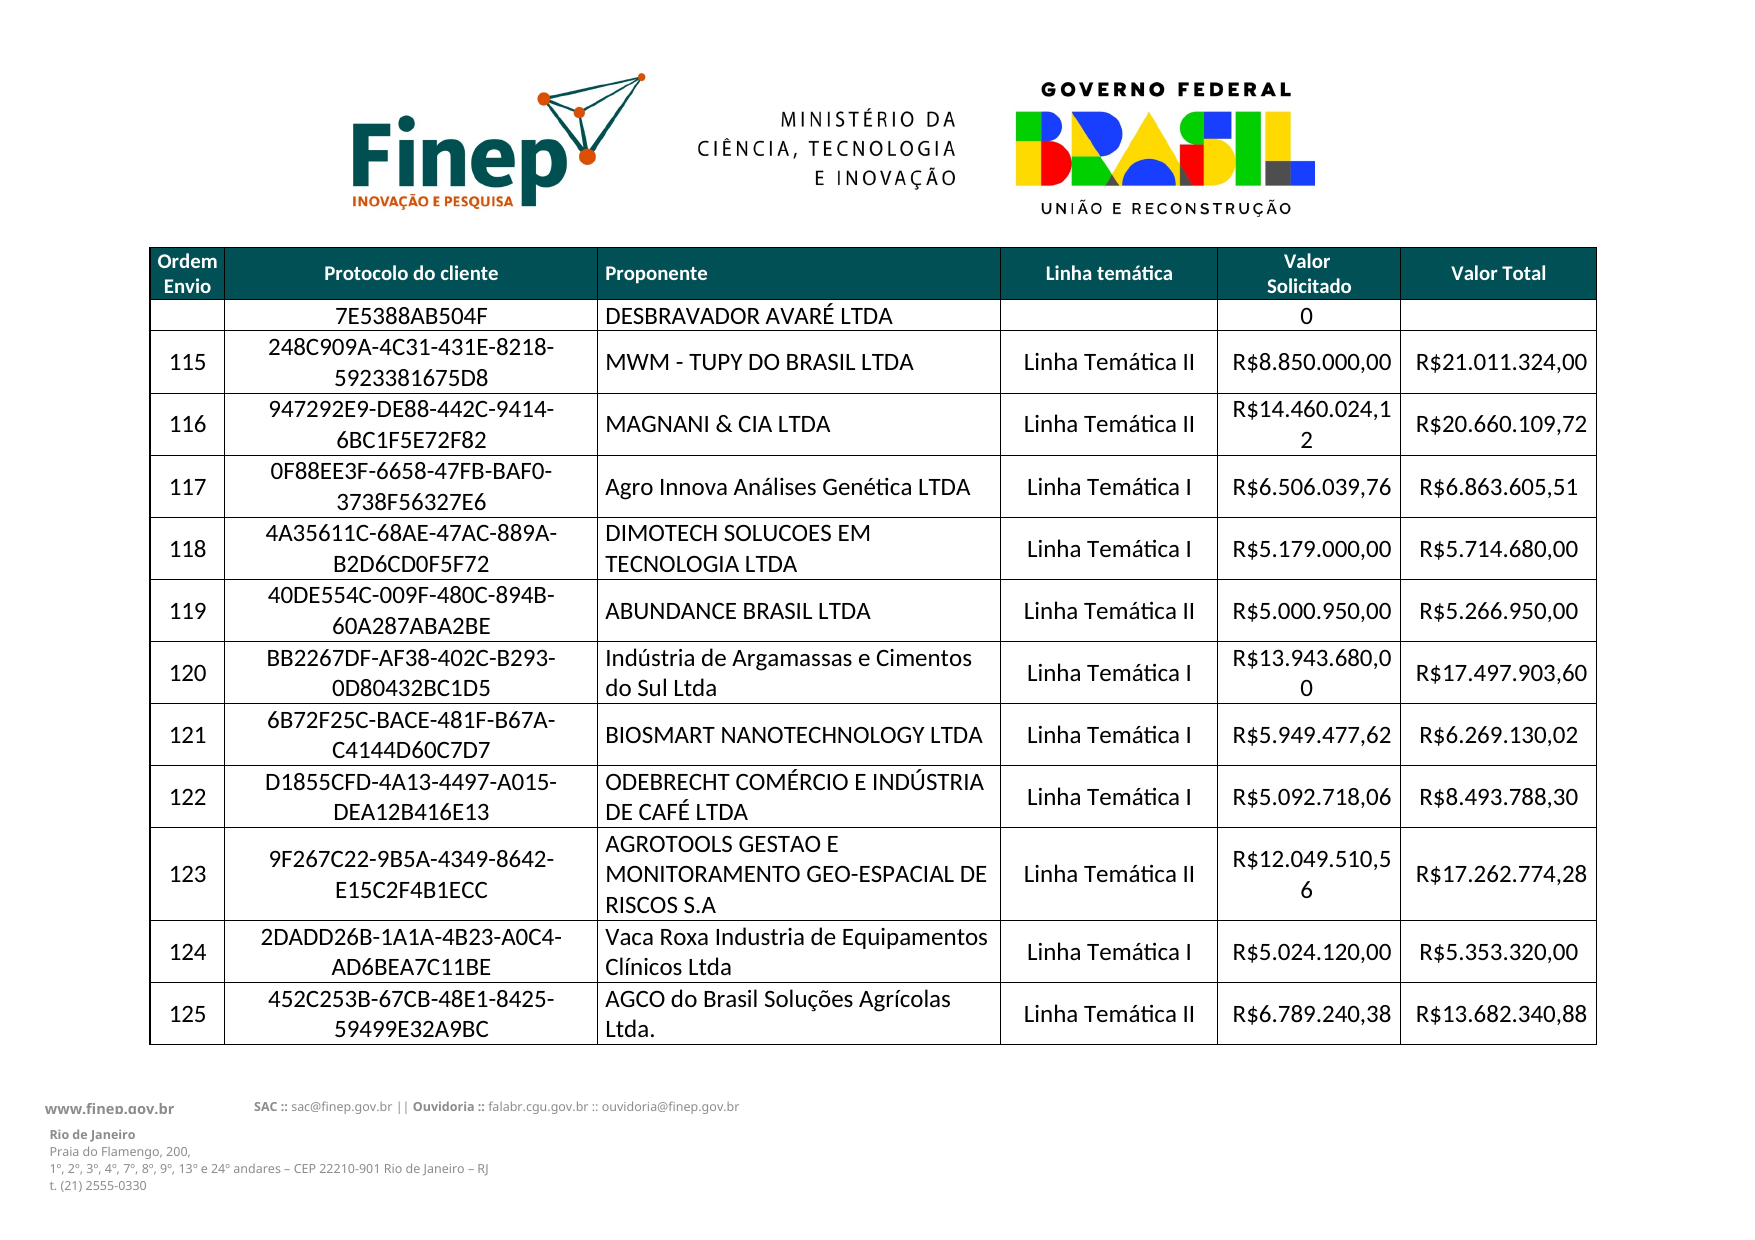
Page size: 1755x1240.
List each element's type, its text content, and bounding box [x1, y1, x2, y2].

table_cell R$5.949.477,62 [1218, 704, 1400, 765]
table_cell 115 [151, 331, 224, 392]
table_header Linha temática [1001, 248, 1217, 299]
table_cell Linha Temática I [1001, 921, 1217, 982]
table_cell 124 [151, 921, 224, 982]
table_cell Indústria de Argamassas e Cimentos do Sul Ltda [598, 642, 1000, 703]
table_cell D1855CFD-4A13-4497-A015-DEA12B416E13 [225, 766, 597, 827]
table_cell BB2267DF-AF38-402C-B293-0D80432BC1D5 [225, 642, 597, 703]
table_cell Linha Temática II [1001, 331, 1217, 392]
table_cell Linha Temática I [1001, 704, 1217, 765]
table_cell 947292E9-DE88-442C-9414-6BC1F5E72F82 [225, 394, 597, 454]
table_cell 40DE554C-009F-480C-894B-60A287ABA2BE [225, 580, 597, 641]
table_cell R$8.493.788,30 [1401, 766, 1596, 827]
table_cell R$5.266.950,00 [1401, 580, 1596, 641]
table_cell R$12.049.510,56 [1218, 828, 1400, 919]
table_cell Agro Innova Análises Genética LTDA [598, 456, 1000, 517]
table_cell 120 [151, 642, 224, 703]
table_cell [1401, 300, 1596, 330]
table_cell R$17.497.903,60 [1401, 642, 1596, 703]
table_cell R$5.179.000,00 [1218, 518, 1400, 579]
table_cell DIMOTECH SOLUCOES EM TECNOLOGIA LTDA [598, 518, 1000, 579]
table_cell 4A35611C-68AE-47AC-889A-B2D6CD0F5F72 [225, 518, 597, 579]
table_cell ODEBRECHT COMÉRCIO E INDÚSTRIA DE CAFÉ LTDA [598, 766, 1000, 827]
table_cell R$5.714.680,00 [1401, 518, 1596, 579]
table_cell 452C253B-67CB-48E1-8425-59499E32A9BC [225, 983, 597, 1044]
table_cell R$5.353.320,00 [1401, 921, 1596, 982]
table_cell 9F267C22-9B5A-4349-8642-E15C2F4B1ECC [225, 828, 597, 919]
table_cell Linha Temática II [1001, 394, 1217, 454]
table_cell AGROTOOLS GESTAO E MONITORAMENTO GEO-ESPACIAL DE RISCOS S.A [598, 828, 1000, 919]
table_cell R$20.660.109,72 [1401, 394, 1596, 454]
table_cell 118 [151, 518, 224, 579]
table_cell Linha Temática II [1001, 828, 1217, 919]
table_cell R$6.789.240,38 [1218, 983, 1400, 1044]
table_header Valor Solicitado [1218, 248, 1400, 299]
table_cell ABUNDANCE BRASIL LTDA [598, 580, 1000, 641]
table_cell 119 [151, 580, 224, 641]
table_cell R$14.460.024,12 [1218, 394, 1400, 454]
table_cell R$13.943.680,00 [1218, 642, 1400, 703]
table_cell 121 [151, 704, 224, 765]
table_cell R$5.024.120,00 [1218, 921, 1400, 982]
table_cell Linha Temática I [1001, 456, 1217, 517]
table_cell R$17.262.774,28 [1401, 828, 1596, 919]
table_cell R$6.269.130,02 [1401, 704, 1596, 765]
table_cell Linha Temática I [1001, 518, 1217, 579]
table_cell 7E5388AB504F [225, 300, 597, 330]
table_cell R$21.011.324,00 [1401, 331, 1596, 392]
table_cell DESBRAVADOR AVARÉ LTDA [598, 300, 1000, 330]
table_cell 0 [1218, 300, 1400, 330]
table_cell AGCO do Brasil Soluções Agrícolas Ltda. [598, 983, 1000, 1044]
table_cell MAGNANI & CIA LTDA [598, 394, 1000, 454]
table_cell 117 [151, 456, 224, 517]
table_cell Linha Temática I [1001, 766, 1217, 827]
table_cell 123 [151, 828, 224, 919]
table_cell Linha Temática II [1001, 580, 1217, 641]
table_cell 0F88EE3F-6658-47FB-BAF0-3738F56327E6 [225, 456, 597, 517]
table_cell 248C909A-4C31-431E-8218-5923381675D8 [225, 331, 597, 392]
table_cell R$5.092.718,06 [1218, 766, 1400, 827]
table_header Valor Total [1401, 248, 1596, 299]
table_cell [1001, 300, 1217, 330]
table_cell R$6.506.039,76 [1218, 456, 1400, 517]
table_cell 116 [151, 394, 224, 454]
table_cell [151, 300, 224, 330]
table_cell Vaca Roxa Industria de Equipamentos Clínicos Ltda [598, 921, 1000, 982]
table_cell Linha Temática II [1001, 983, 1217, 1044]
table_cell R$8.850.000,00 [1218, 331, 1400, 392]
table_header Protocolo do cliente [225, 248, 597, 299]
table_cell MWM - TUPY DO BRASIL LTDA [598, 331, 1000, 392]
table_cell 6B72F25C-BACE-481F-B67A-C4144D60C7D7 [225, 704, 597, 765]
table_header Ordem Envio [151, 248, 224, 299]
table_cell 125 [151, 983, 224, 1044]
table_cell Linha Temática I [1001, 642, 1217, 703]
table_cell BIOSMART NANOTECHNOLOGY LTDA [598, 704, 1000, 765]
table_header Proponente [598, 248, 1000, 299]
table_cell R$6.863.605,51 [1401, 456, 1596, 517]
table_cell 122 [151, 766, 224, 827]
table_cell 2DADD26B-1A1A-4B23-A0C4-AD6BEA7C11BE [225, 921, 597, 982]
table_cell R$13.682.340,88 [1401, 983, 1596, 1044]
table_cell R$5.000.950,00 [1218, 580, 1400, 641]
